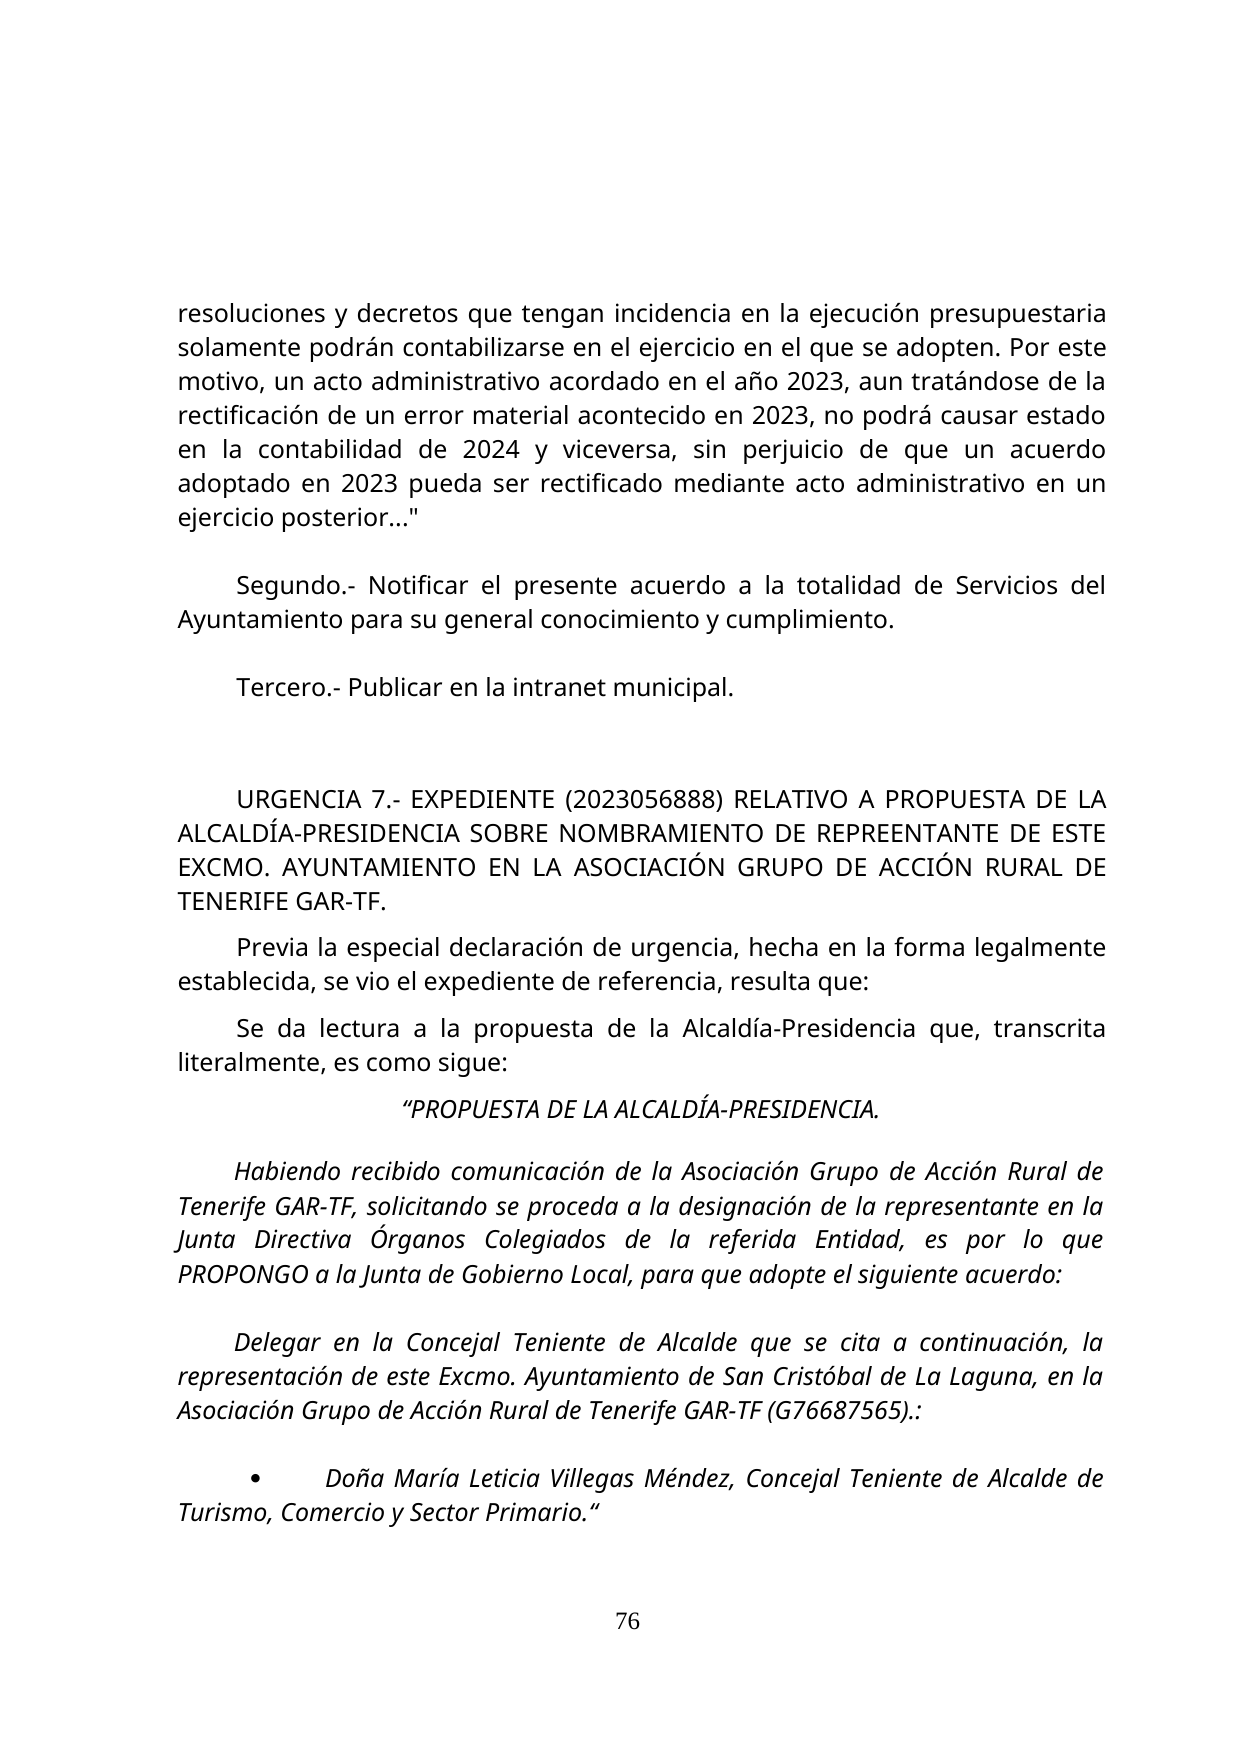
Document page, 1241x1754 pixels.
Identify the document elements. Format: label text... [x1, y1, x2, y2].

text Se da lectura a la propuesta de la Alcaldía-Presidencia que, transcrita literalmente, es como sigue: [177, 1011, 1108, 1079]
text Delegar en la Concejal Teniente de Alcalde que se cita a continuación, la representación de este Excmo. Ayuntamiento de San Cristóbal de La Laguna, en la Asociación Grupo de Acción Rural de Tenerife GAR-TF (G76687565).: [177, 1324, 1108, 1427]
list Doña María Leticia Villegas Méndez, Concejal Teniente de Alcalde de Turismo, Comercio y Sector Primario.“ [177, 1461, 1108, 1529]
text resoluciones y decretos que tengan incidencia en la ejecución presupuestaria solamente podrán contabilizarse en el ejercicio en el que se adopten. Por este motivo, un acto administrativo acordado en el año 2023, aun tratándose de la rectificación de un error material acontecido en 2023, no podrá causar estado en la contabilidad de 2024 y viceversa, sin perjuicio de que un acuerdo adoptado en 2023 pueda ser rectificado mediante acto administrativo en un ejercicio posterior..." [177, 295, 1108, 534]
text Tercero.- Publicar en la intranet municipal. [177, 670, 1108, 704]
text “PROPUESTA DE LA ALCALDÍA-PRESIDENCIA. [177, 1091, 1108, 1125]
text URGENCIA 7.- EXPEDIENTE (2023056888) RELATIVO A PROPUESTA DE LA ALCALDÍA-PRESIDENCIA SOBRE NOMBRAMIENTO DE REPREENTANTE DE ESTE EXCMO. AYUNTAMIENTO EN LA ASOCIACIÓN GRUPO DE ACCIÓN RURAL DE TENERIFE GAR-TF. [177, 781, 1108, 917]
text Segundo.- Notificar el presente acuerdo a la totalidad de Servicios del Ayuntamiento para su general conocimiento y cumplimiento. [177, 568, 1108, 636]
text Previa la especial declaración de urgencia, hecha en la forma legalmente establecida, se vio el expediente de referencia, resulta que: [177, 930, 1108, 998]
text Habiendo recibido comunicación de la Asociación Grupo de Acción Rural de Tenerife GAR-TF, solicitando se proceda a la designación de la representante en la Junta Directiva Órganos Colegiados de la referida Entidad, es por lo que PROPONGO a la Junta de Gobierno Local, para que adopte el siguiente acuerdo: [177, 1154, 1108, 1290]
